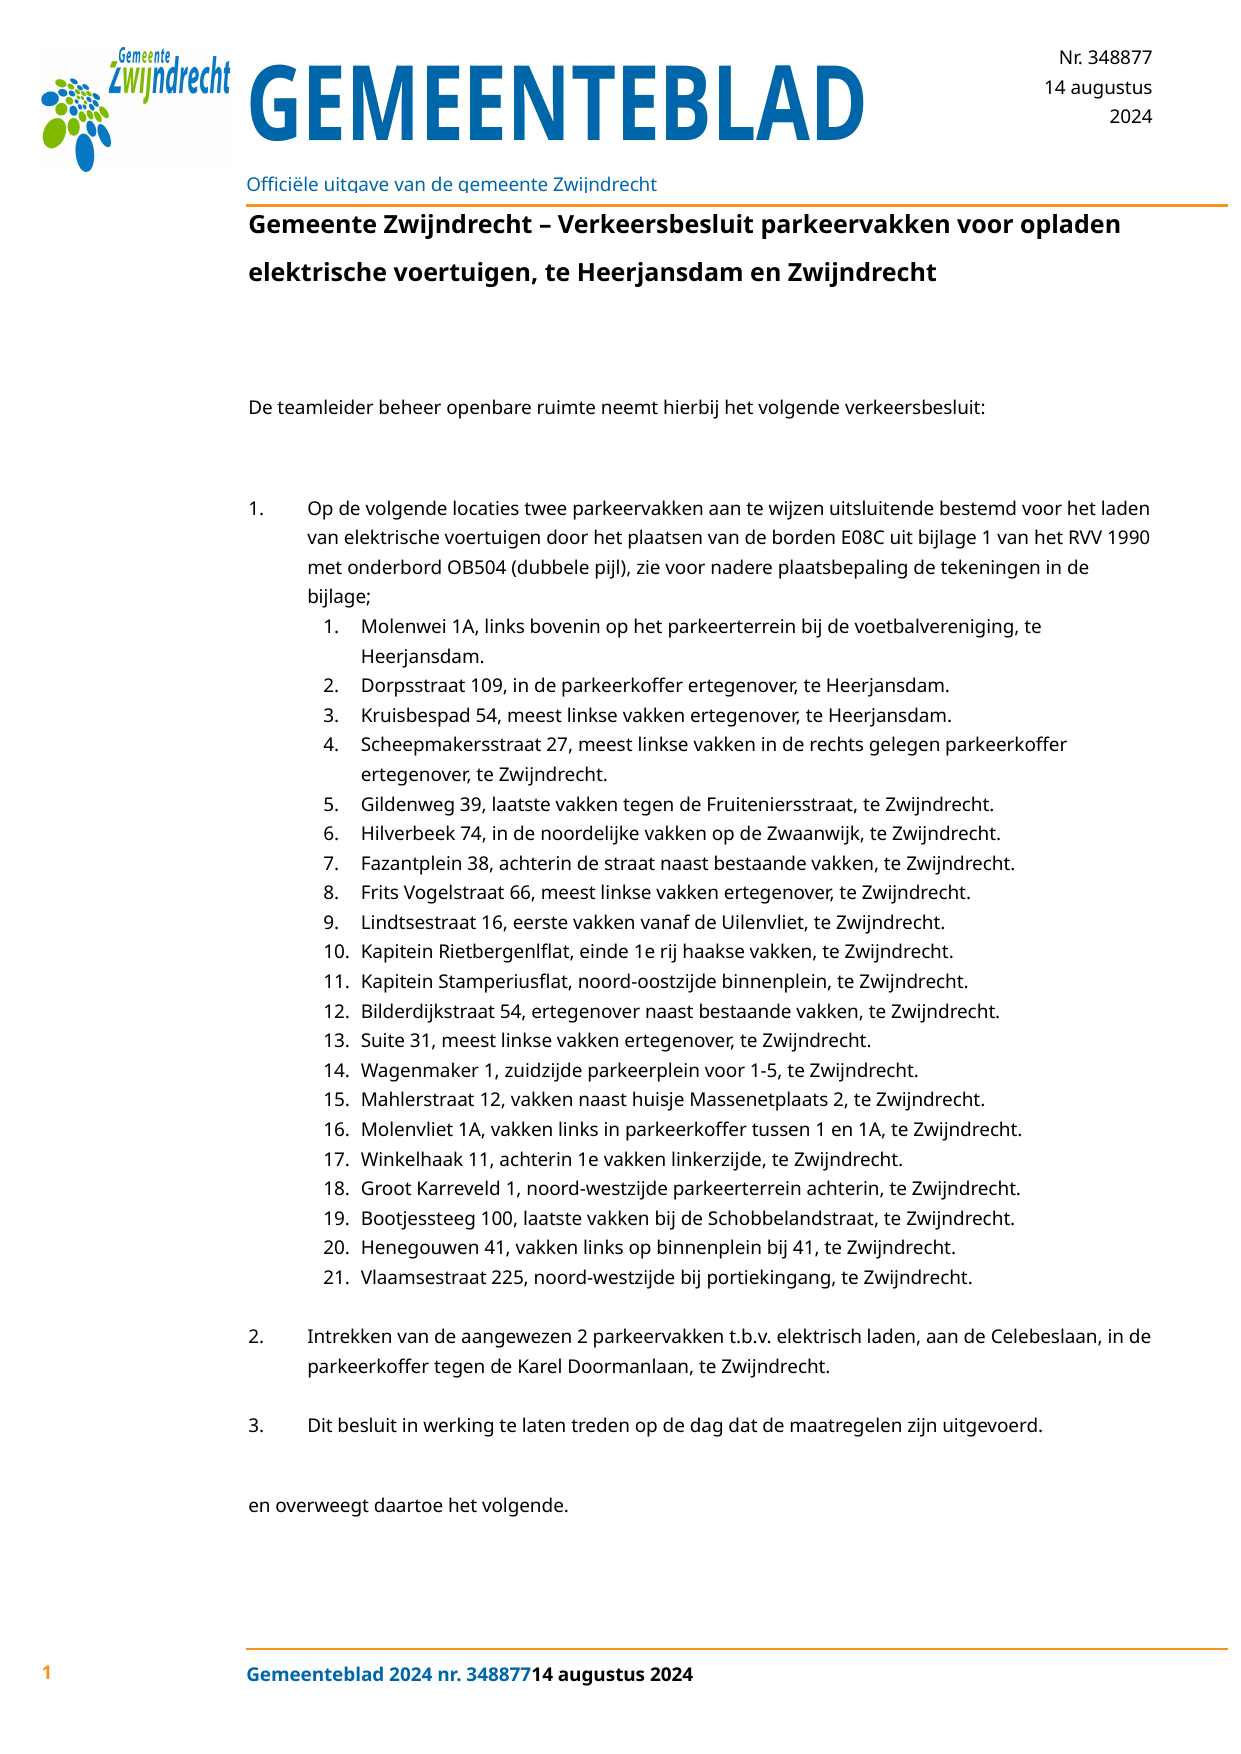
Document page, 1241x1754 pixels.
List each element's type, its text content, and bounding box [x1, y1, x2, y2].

list Frits Vogelstraat 66, meest linkse vakken ertegenover, te Zwijndrecht. [323, 879, 1152, 905]
list Dorpsstraat 109, in de parkeerkoffer ertegenover, te Heerjansdam. [323, 672, 1152, 698]
list Mahlerstraat 12, vakken naast huisje Massenetplaats 2, te Zwijndrecht. [323, 1087, 1152, 1112]
list Wagenmaker 1, zuidzijde parkeerplein voor 1-5, te Zwijndrecht. [323, 1057, 1152, 1083]
list Suite 31, meest linkse vakken ertegenover, te Zwijndrecht. [323, 1027, 1152, 1053]
text Gemeente Zwijndrecht – Verkeersbesluit parkeervakken voor opladen elektrische voertuigen, te Heerjansdam en Zwijndrecht [248, 207, 1152, 288]
list Kruisbespad 54, meest linkse vakken ertegenover, te Heerjansdam. [323, 702, 1152, 728]
list Bilderdijkstraat 54, ertegenover naast bestaande vakken, te Zwijndrecht. [323, 998, 1152, 1023]
list Molenvliet 1A, vakken links in parkeerkoffer tussen 1 en 1A, te Zwijndrecht. [323, 1116, 1152, 1142]
list Dit besluit in werking te laten treden op de dag dat de maatregelen zijn uitgevoerd. [248, 1412, 1152, 1438]
list Winkelhaak 11, achterin 1e vakken linkerzijde, te Zwijndrecht. [323, 1146, 1152, 1171]
list Molenwei 1A, links bovenin op het parkeerterrein bij de voetbalvereniging, te Heerjansdam. [323, 613, 1152, 668]
list Kapitein Stamperiusflat, noord-oostzijde binnenplein, te Zwijndrecht. [323, 968, 1152, 994]
list Kapitein Rietbergenlflat, einde 1e rij haakse vakken, te Zwijndrecht. [323, 939, 1152, 964]
text en overweegt daartoe het volgende. [248, 1492, 1152, 1518]
list Fazantplein 38, achterin de straat naast bestaande vakken, te Zwijndrecht. [323, 850, 1152, 876]
list Groot Karreveld 1, noord-westzijde parkeerterrein achterin, te Zwijndrecht. [323, 1175, 1152, 1201]
list Intrekken van de aangewezen 2 parkeervakken t.b.v. elektrisch laden, aan de Celebeslaan, in de parkeerkoffer tegen de Karel Doormanlaan, te Zwijndrecht. [248, 1323, 1152, 1378]
picture [41, 47, 231, 172]
list Henegouwen 41, vakken links op binnenplein bij 41, te Zwijndrecht. [323, 1234, 1152, 1260]
list Lindtsestraat 16, eerste vakken vanaf de Uilenvliet, te Zwijndrecht. [323, 909, 1152, 935]
text De teamleider beheer openbare ruimte neemt hierbij het volgende verkeersbesluit: [248, 394, 1152, 420]
list Op de volgende locaties twee parkeervakken aan te wijzen uitsluitende bestemd voor het laden van elektrische voertuigen door het plaatsen van de borden E08C uit bijlage 1 van het RVV 1990 met onderbord OB504 (dubbele pijl), zie voor nadere plaatsbepaling de tekeningen in de bijlage; [248, 495, 1152, 609]
list Hilverbeek 74, in de noordelijke vakken op de Zwaanwijk, te Zwijndrecht. [323, 820, 1152, 846]
list Bootjessteeg 100, laatste vakken bij de Schobbelandstraat, te Zwijndrecht. [323, 1205, 1152, 1231]
list Gildenweg 39, laatste vakken tegen de Fruiteniersstraat, te Zwijndrecht. [323, 791, 1152, 816]
list Vlaamsestraat 225, noord-westzijde bij portiekingang, te Zwijndrecht. [323, 1264, 1152, 1290]
list Scheepmakersstraat 27, meest linkse vakken in de rechts gelegen parkeerkoffer ertegenover, te Zwijndrecht. [323, 732, 1152, 787]
